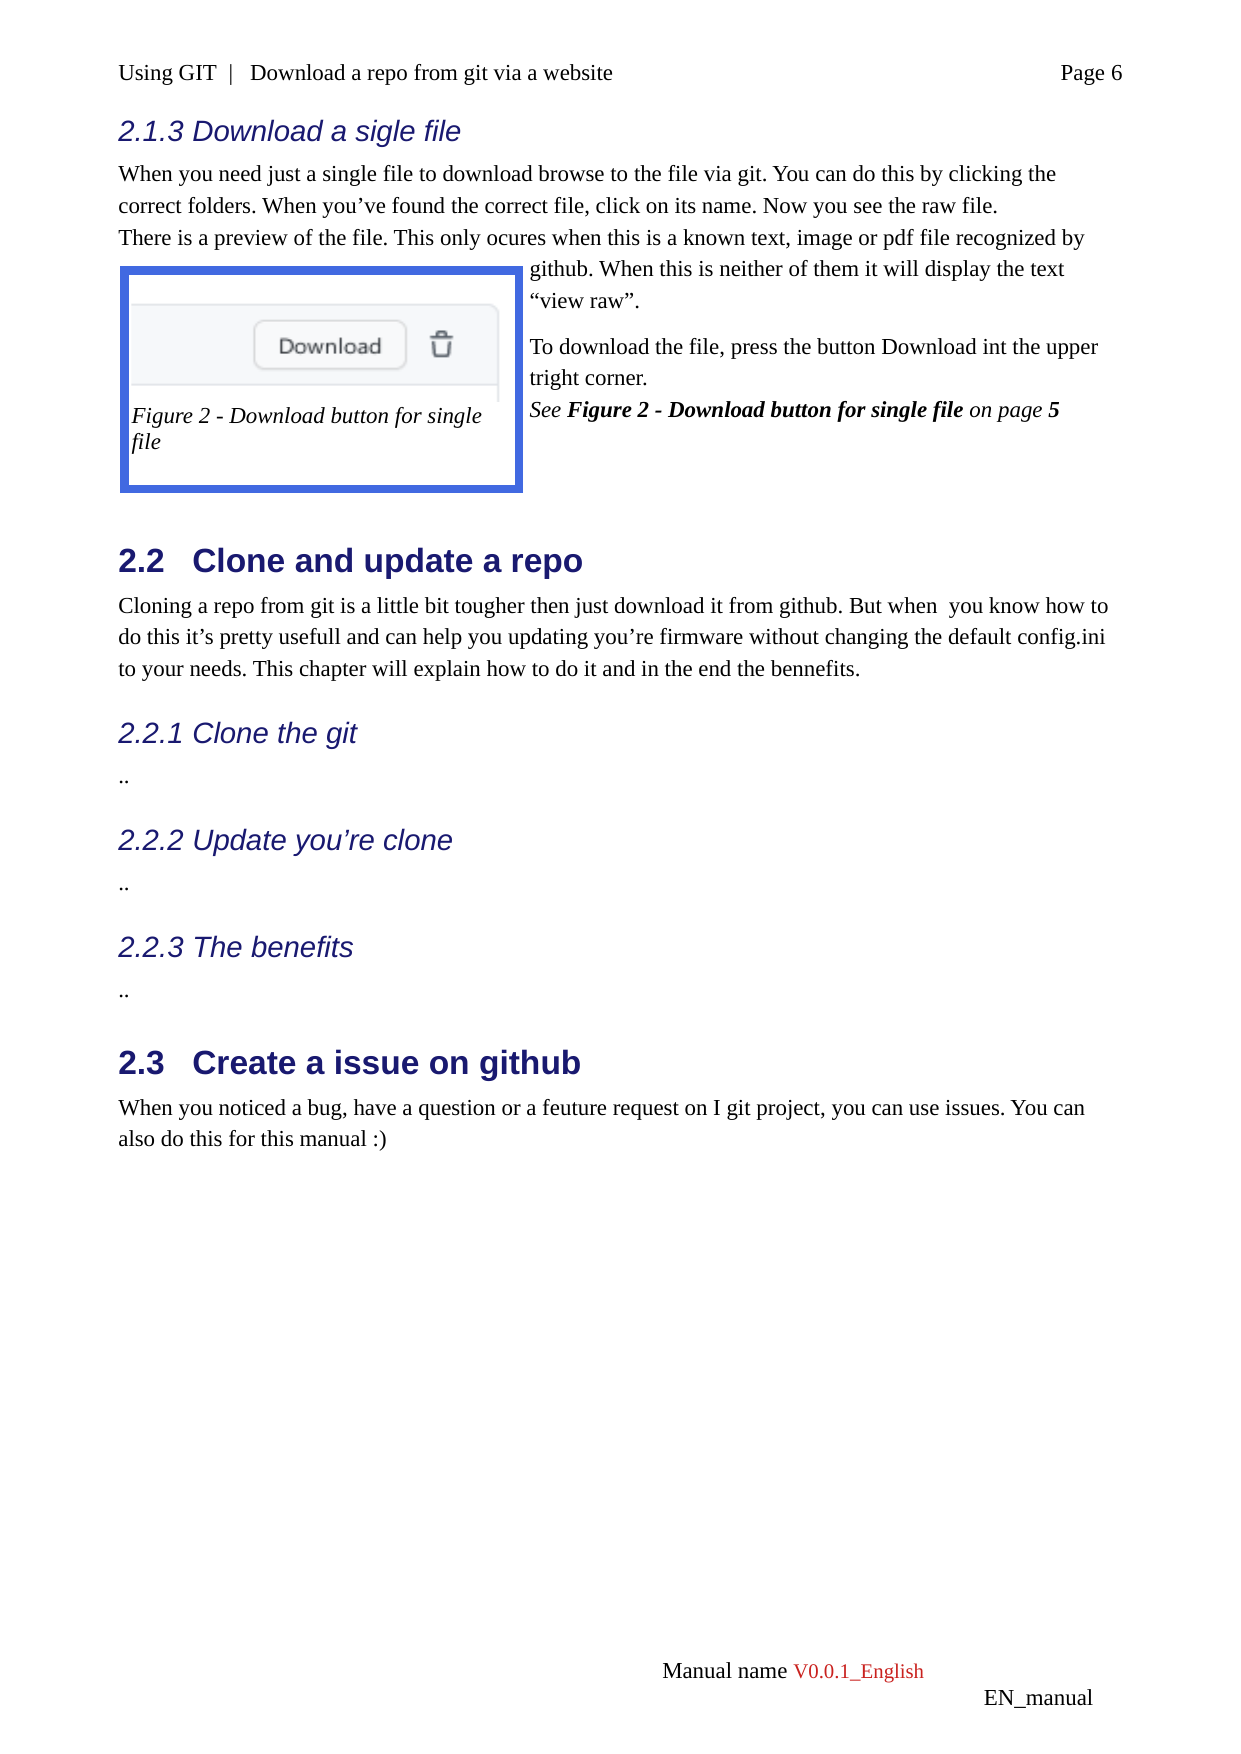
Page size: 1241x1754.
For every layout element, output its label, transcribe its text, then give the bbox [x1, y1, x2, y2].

text When you need just a single file to download browse to the file via git. You can do this by clicking the correct folders. When you’ve found the correct file, click on its name. Now you see the raw file. There is a preview of the file. This only ocures when this is a known text, image or pdf file recognized by github. When this is neither of them it will display the text “view raw”. [118, 160, 1122, 313]
text .. [118, 976, 1122, 1002]
subtitle Create a issue on github [118, 1043, 1122, 1081]
subtitle Clone and update a repo [118, 541, 1122, 579]
text Cloning a repo from git is a little bit tougher then just download it from github. But when you know how to do this it’s pretty usefull and can help you updating you’re firmware without changing the default config.ini to your needs. This chapter will explain how to do it and in the end the bennefits. [118, 592, 1122, 681]
subtitle Download a sigle file [118, 114, 1122, 148]
text [129, 275, 515, 485]
subtitle The benefits [118, 929, 1122, 963]
subtitle Update you’re clone [118, 823, 1122, 856]
text .. [118, 869, 1122, 895]
text .. [118, 762, 1122, 788]
text To download the file, press the button Download int the upper tright corner. See Figure 2 - Download button for single file on page 5 [523, 333, 1122, 454]
text Figure 2 - Download button for single file [131, 402, 512, 454]
picture [131, 290, 513, 402]
subtitle Clone the git [118, 716, 1122, 749]
text When you noticed a bug, have a question or a feuture request on I git project, you can use issues. You can also do this for this manual :) [118, 1094, 1122, 1152]
